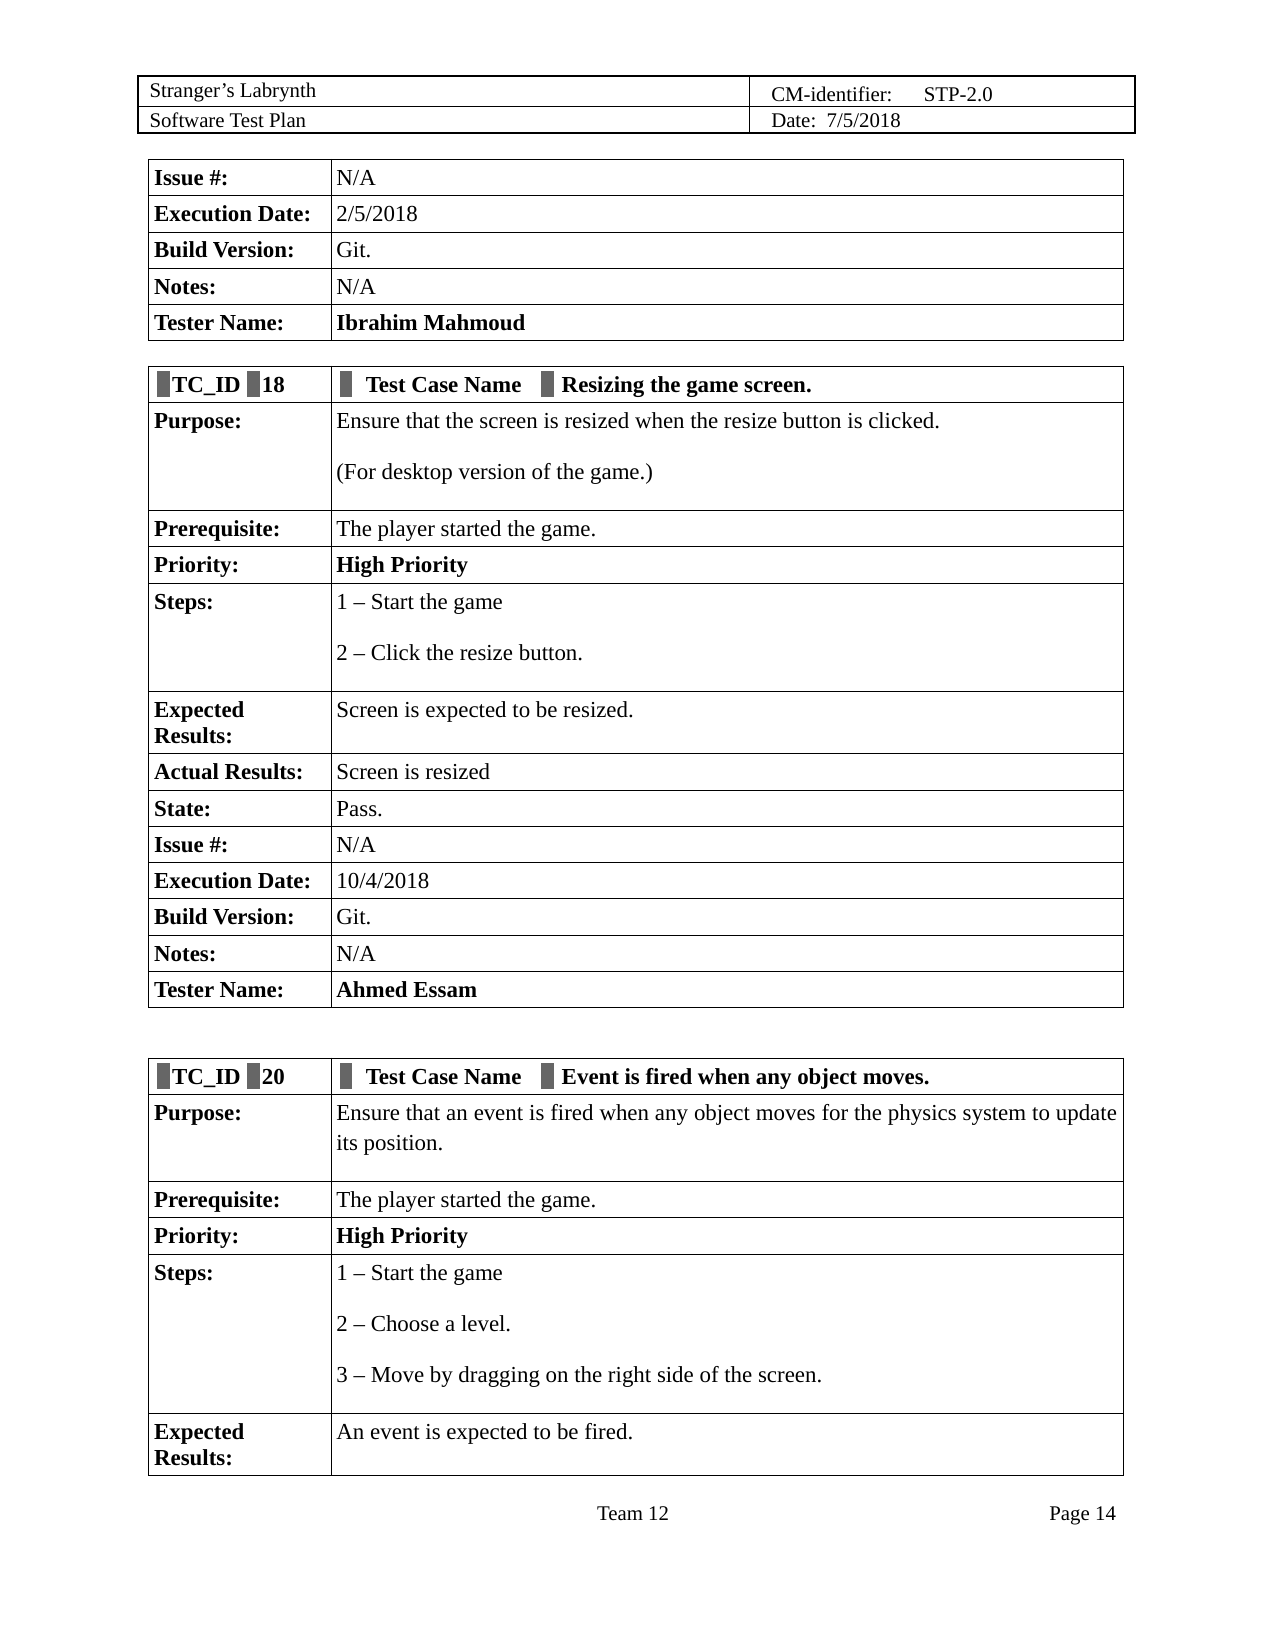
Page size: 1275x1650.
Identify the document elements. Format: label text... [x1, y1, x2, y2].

table_cell Execution Date: [149, 863, 331, 898]
table_cell 10/4/2018 [332, 863, 1123, 898]
table_cell Notes: [149, 269, 331, 304]
table_cell Expected Results: [149, 1414, 331, 1475]
table_cell N/A [332, 160, 1123, 195]
table_cell Tester Name: [149, 305, 331, 340]
table_cell N/A [332, 269, 1123, 304]
table_cell Steps: [149, 584, 331, 691]
table_cell Pass. [332, 791, 1123, 826]
table_header Test Case Name [332, 1059, 533, 1094]
table_header TC_ID [149, 1059, 242, 1094]
table_cell Prerequisite: [149, 1182, 331, 1217]
table_cell Execution Date: [149, 196, 331, 231]
table_cell An event is expected to be fired. [332, 1414, 1123, 1475]
table_cell Build Version: [149, 899, 331, 934]
table_cell Ensure that the screen is resized when the resize button is clicked. (For desktop version of the game.) [332, 403, 1123, 510]
table_cell 1 – Start the game 2 – Click the resize button. [332, 584, 1123, 691]
table_cell Steps: [149, 1255, 331, 1413]
table_cell Tester Name: [149, 972, 331, 1007]
table_cell Priority: [149, 1218, 331, 1253]
table_cell Purpose: [149, 403, 331, 510]
table_cell 1 – Start the game 2 – Choose a level. 3 – Move by dragging on the right side of the screen. [332, 1255, 1123, 1413]
table_cell The player started the game. [332, 511, 1123, 546]
table_cell Ahmed Essam [332, 972, 1123, 1007]
table_cell N/A [332, 936, 1123, 971]
table_header Test Case Name [332, 367, 533, 402]
table_cell Prerequisite: [149, 511, 331, 546]
table_cell N/A [332, 827, 1123, 862]
table_header Resizing the game screen. [533, 367, 1123, 402]
table_header 20 [243, 1059, 331, 1094]
table_cell State: [149, 791, 331, 826]
table_header 18 [243, 367, 331, 402]
table_cell High Priority [332, 1218, 1123, 1253]
table_cell Expected Results: [149, 692, 331, 753]
table_cell Priority: [149, 547, 331, 582]
table_cell Ibrahim Mahmoud [332, 305, 1123, 340]
table_cell Screen is expected to be resized. [332, 692, 1123, 753]
table_cell Git. [332, 233, 1123, 268]
table_cell Issue #: [149, 827, 331, 862]
table_cell Screen is resized [332, 754, 1123, 789]
table_header Event is fired when any object moves. [533, 1059, 1123, 1094]
table_cell Build Version: [149, 233, 331, 268]
table_cell Purpose: [149, 1095, 331, 1181]
table_cell High Priority [332, 547, 1123, 582]
table_cell Actual Results: [149, 754, 331, 789]
table_cell 2/5/2018 [332, 196, 1123, 231]
table_cell The player started the game. [332, 1182, 1123, 1217]
table_header TC_ID [149, 367, 242, 402]
table_cell Ensure that an event is fired when any object moves for the physics system to update its position. [332, 1095, 1123, 1181]
table_cell Notes: [149, 936, 331, 971]
table_cell Issue #: [149, 160, 331, 195]
table_cell Git. [332, 899, 1123, 934]
